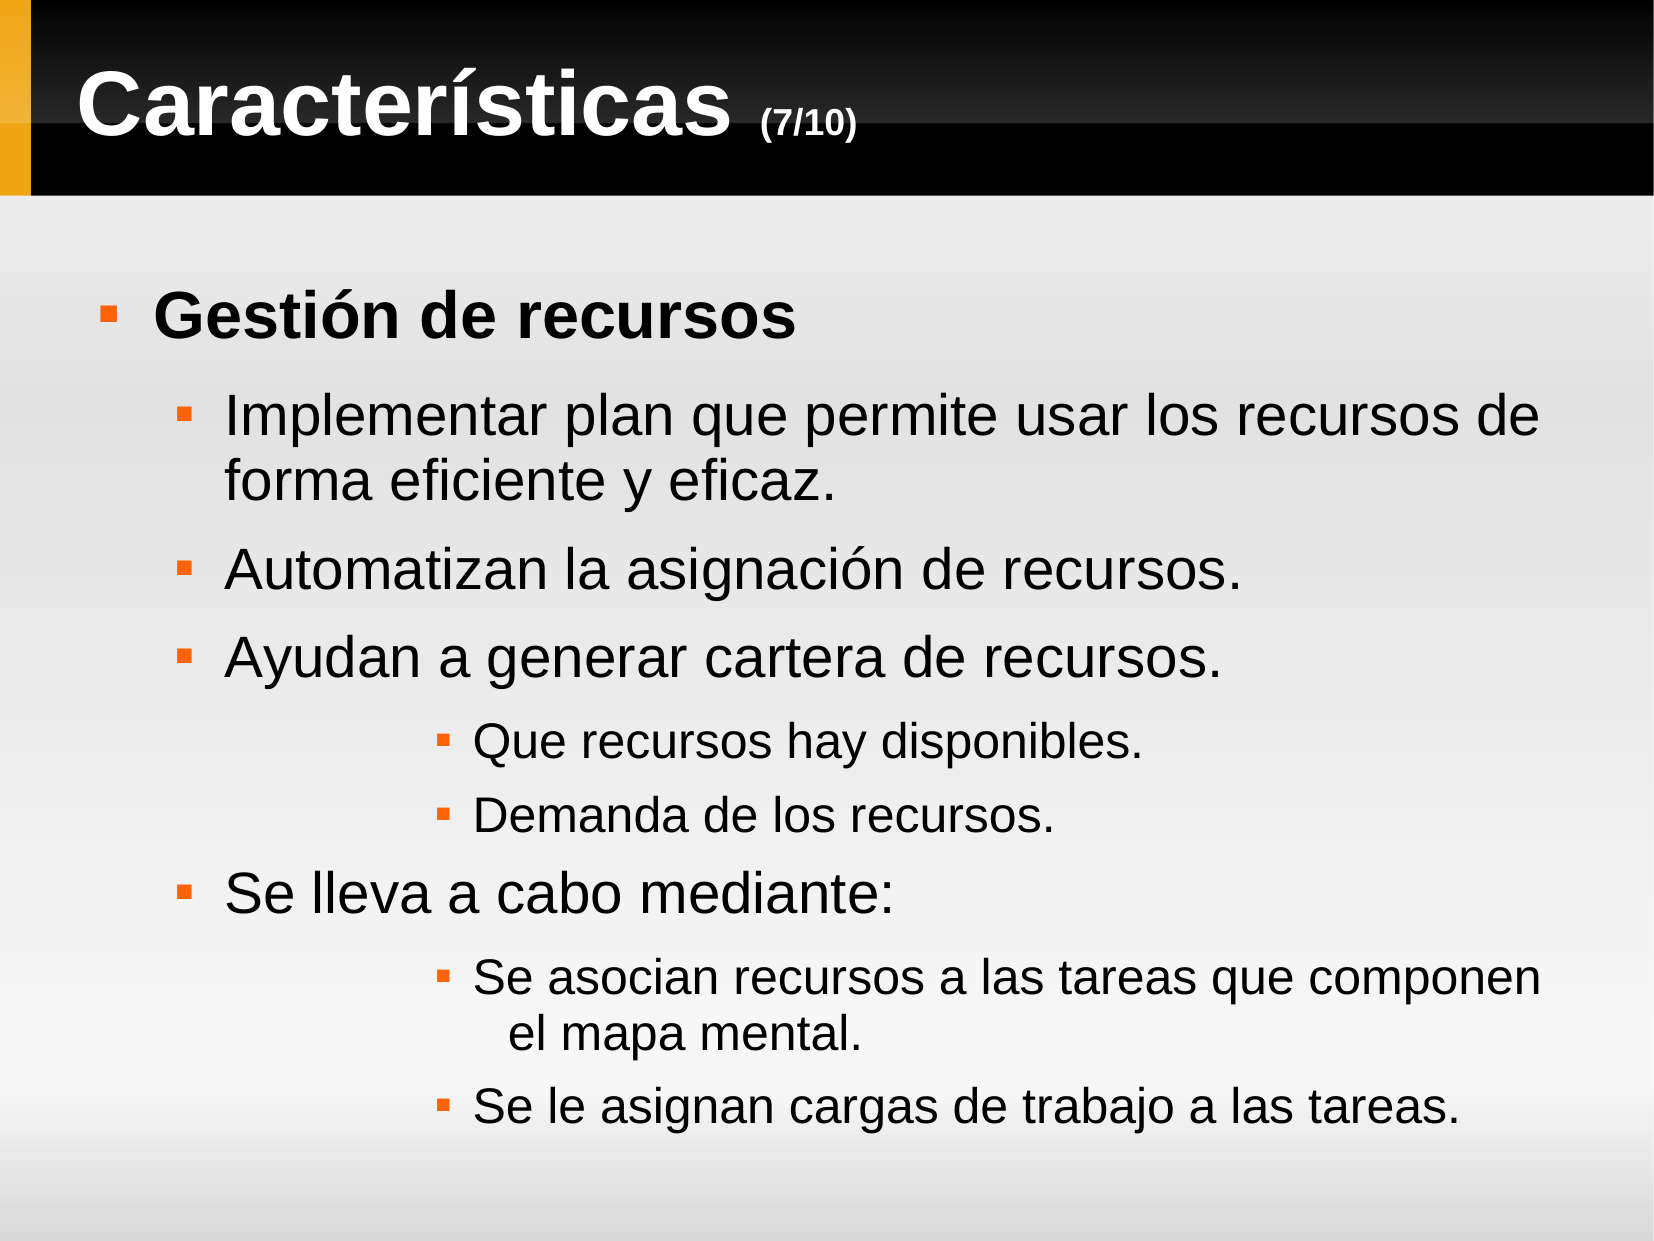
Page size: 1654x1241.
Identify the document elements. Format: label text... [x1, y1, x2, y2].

title Características (7/10) [76, 0, 1565, 208]
picture [0, 0, 1654, 1241]
list Gestión de recursos Implementar plan que permite usar los recursos de forma eficiente y eficaz. Automatizan la asignación de recursos. Ayudan a generar cartera de recursos. Que recursos hay disponibles. Demanda de los recursos. Se lleva a cabo mediante: Se asocian recursos a las tareas que componen el mapa mental. Se le asignan cargas de trabajo a las tareas. [82, 278, 1571, 1135]
